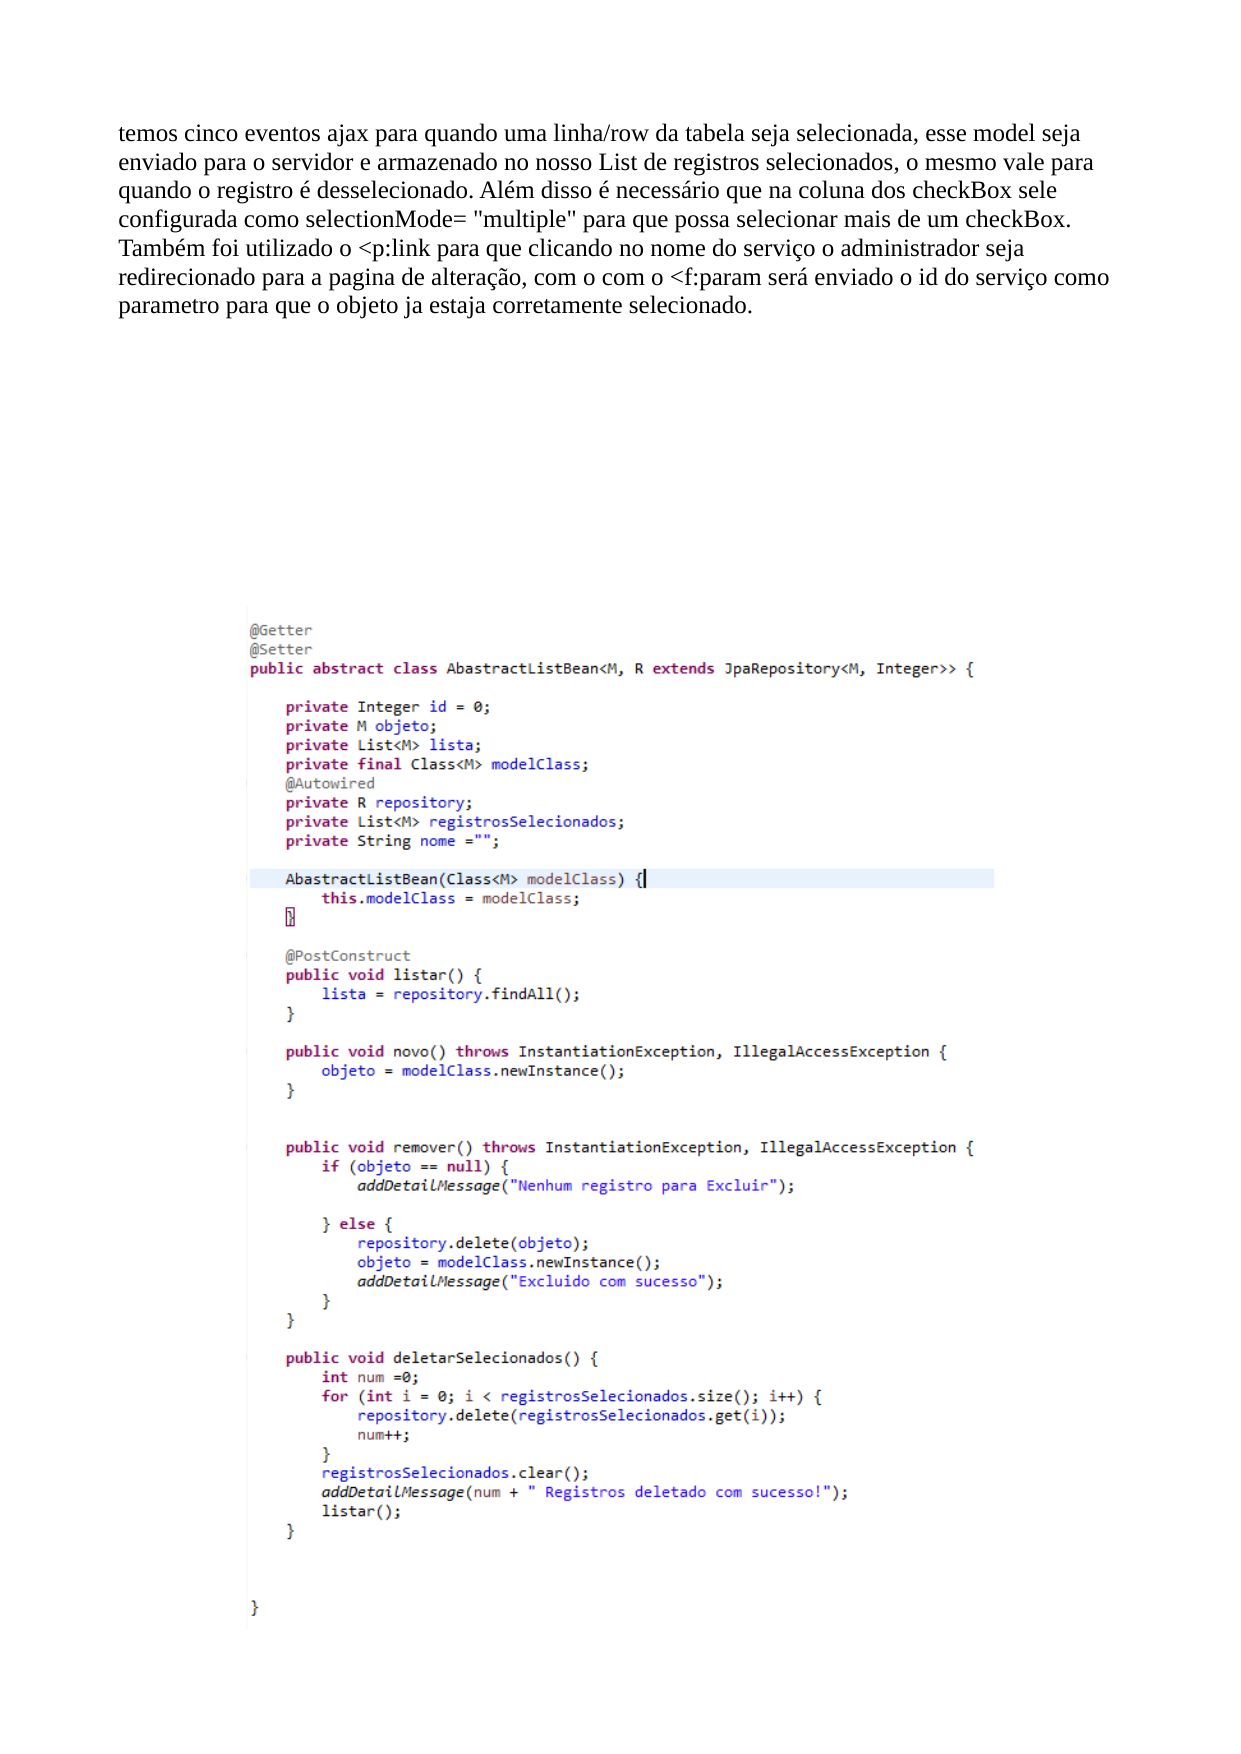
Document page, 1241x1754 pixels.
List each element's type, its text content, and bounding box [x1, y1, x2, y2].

text Também foi utilizado o <p:link para que clicando no nome do serviço o administrador seja redirecionado para a pagina de alteração, com o com o <f:param será enviado o id do serviço como parametro para que o objeto ja estaja corretamente selecionado. [118, 233, 1122, 319]
picture [246, 606, 995, 1630]
text temos cinco eventos ajax para quando uma linha/row da tabela seja selecionada, esse model seja enviado para o servidor e armazenado no nosso List de registros selecionados, o mesmo vale para quando o registro é desselecionado. Além disso é necessário que na coluna dos checkBox sele configurada como selectionMode= "multiple" para que possa selecionar mais de um checkBox. [118, 118, 1122, 233]
